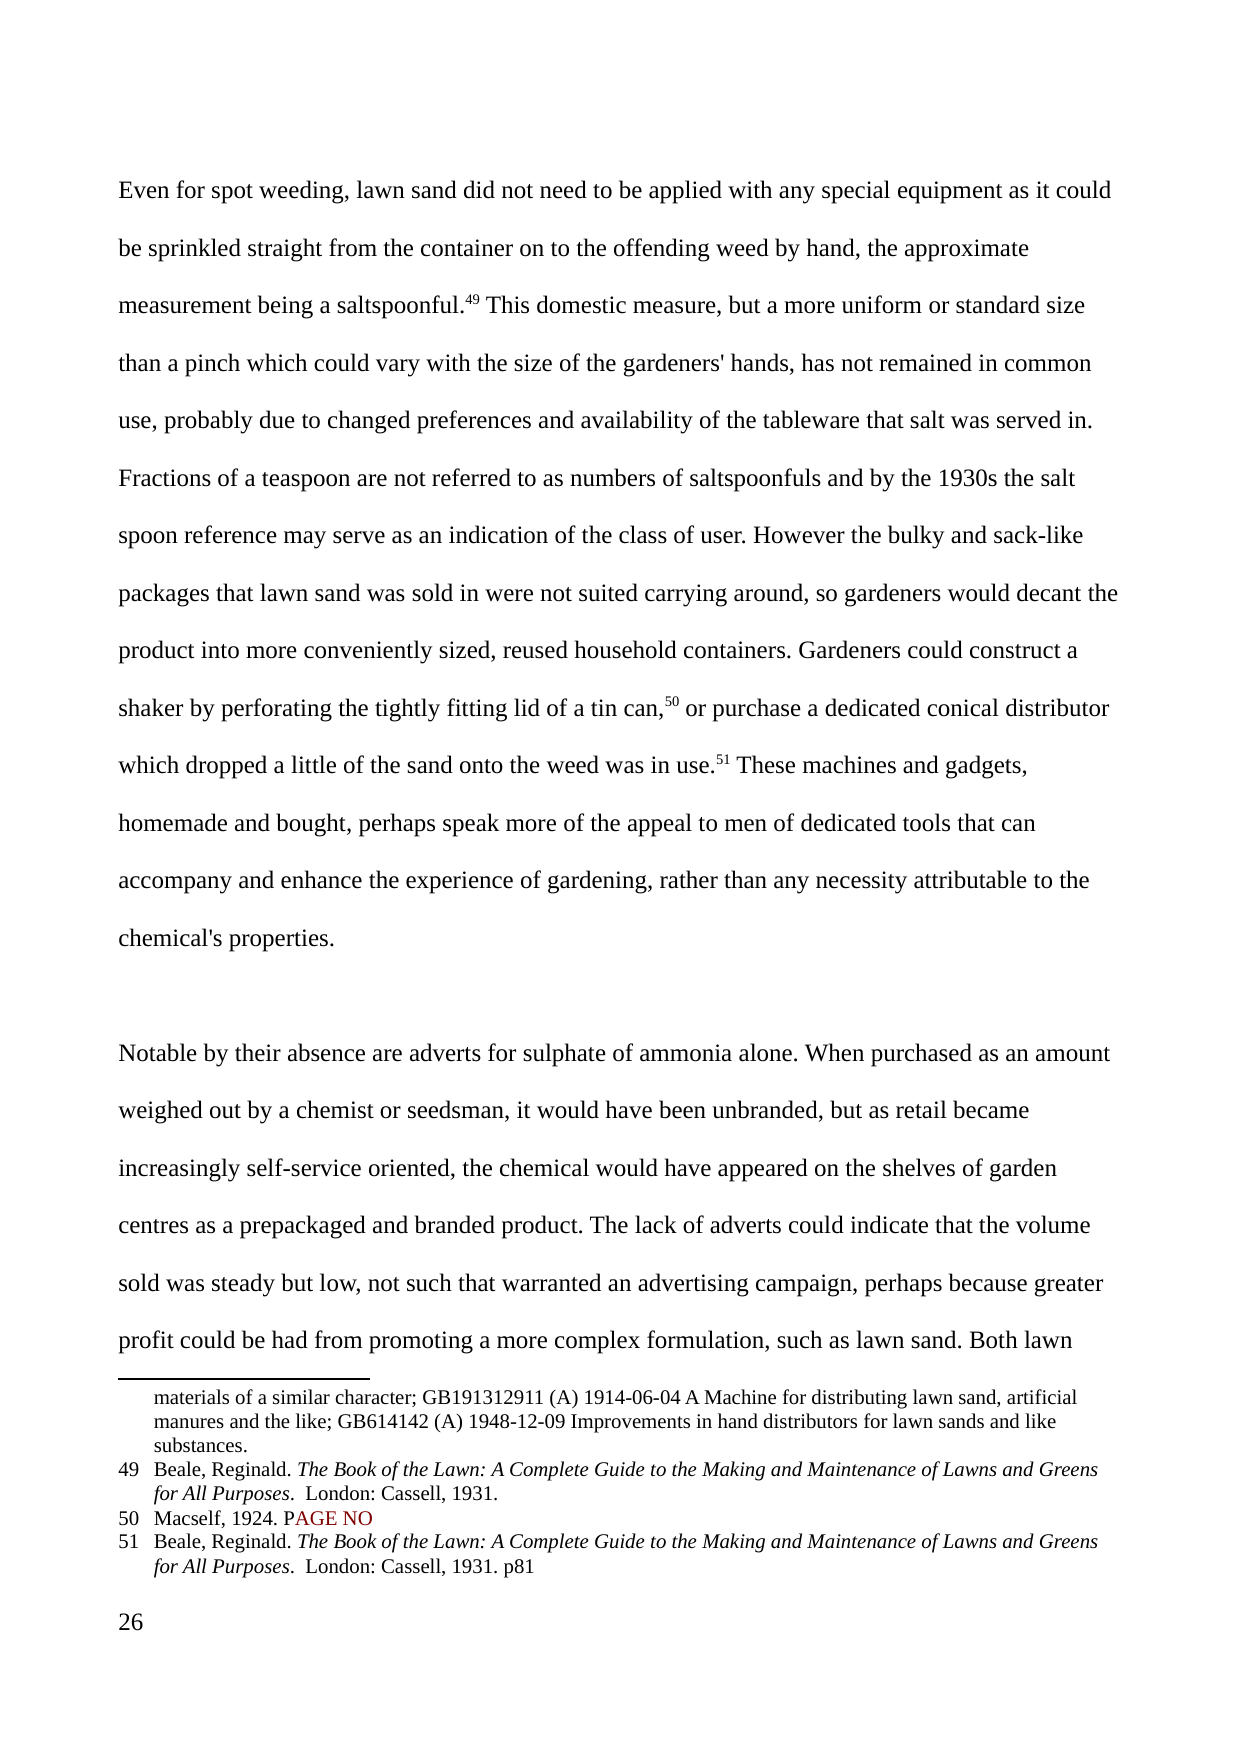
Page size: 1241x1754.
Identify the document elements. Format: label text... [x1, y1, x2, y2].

text Macself, 1924. PAGE NO [118, 1505, 1122, 1529]
text Even for spot weeding, lawn sand did not need to be applied with any special equipment as it could be sprinkled straight from the container on to the offending weed by hand, the approximate measurement being a saltspoonful. This domestic measure, but a more uniform or standard size than a pinch which could vary with the size of the gardeners' hands, has not remained in common use, probably due to changed preferences and availability of the tableware that salt was served in. Fractions of a teaspoon are not referred to as numbers of saltspoonfuls and by the 1930s the salt spoon reference may serve as an indication of the class of user. However the bulky and sack-like packages that lawn sand was sold in were not suited carrying around, so gardeners would decant the product into more conveniently sized, reused household containers. Gardeners could construct a shaker by perforating the tightly fitting lid of a tin can, or purchase a dedicated conical distributor which dropped a little of the sand onto the weed was in use. These machines and gadgets, homemade and bought, perhaps speak more of the appeal to men of dedicated tools that can accompany and enhance the experience of gardening, rather than any necessity attributable to the chemical's properties. [118, 176, 1122, 952]
text Beale, Reginald. The Book of the Lawn: A Complete Guide to the Making and Maintenance of Lawns and Greens for All Purposes. London: Cassell, 1931. p81 [118, 1529, 1122, 1578]
text Notable by their absence are adverts for sulphate of ammonia alone. When purchased as an amount weighed out by a chemist or seedsman, it would have been unbranded, but as retail became increasingly self-service oriented, the chemical would have appeared on the shelves of garden centres as a prepackaged and branded product. The lack of adverts could indicate that the volume sold was steady but low, not such that warranted an advertising campaign, perhaps because greater profit could be had from promoting a more complex formulation, such as lawn sand. Both lawn [118, 1038, 1122, 1354]
text materials of a similar character; GB191312911 (A) 1914-06-04 A Machine for distributing lawn sand, artificial manures and the like; GB614142 (A) 1948-12-09 Improvements in hand distributors for lawn sands and like substances. [118, 1385, 1122, 1457]
text Beale, Reginald. The Book of the Lawn: A Complete Guide to the Making and Maintenance of Lawns and Greens for All Purposes. London: Cassell, 1931. [118, 1457, 1122, 1505]
